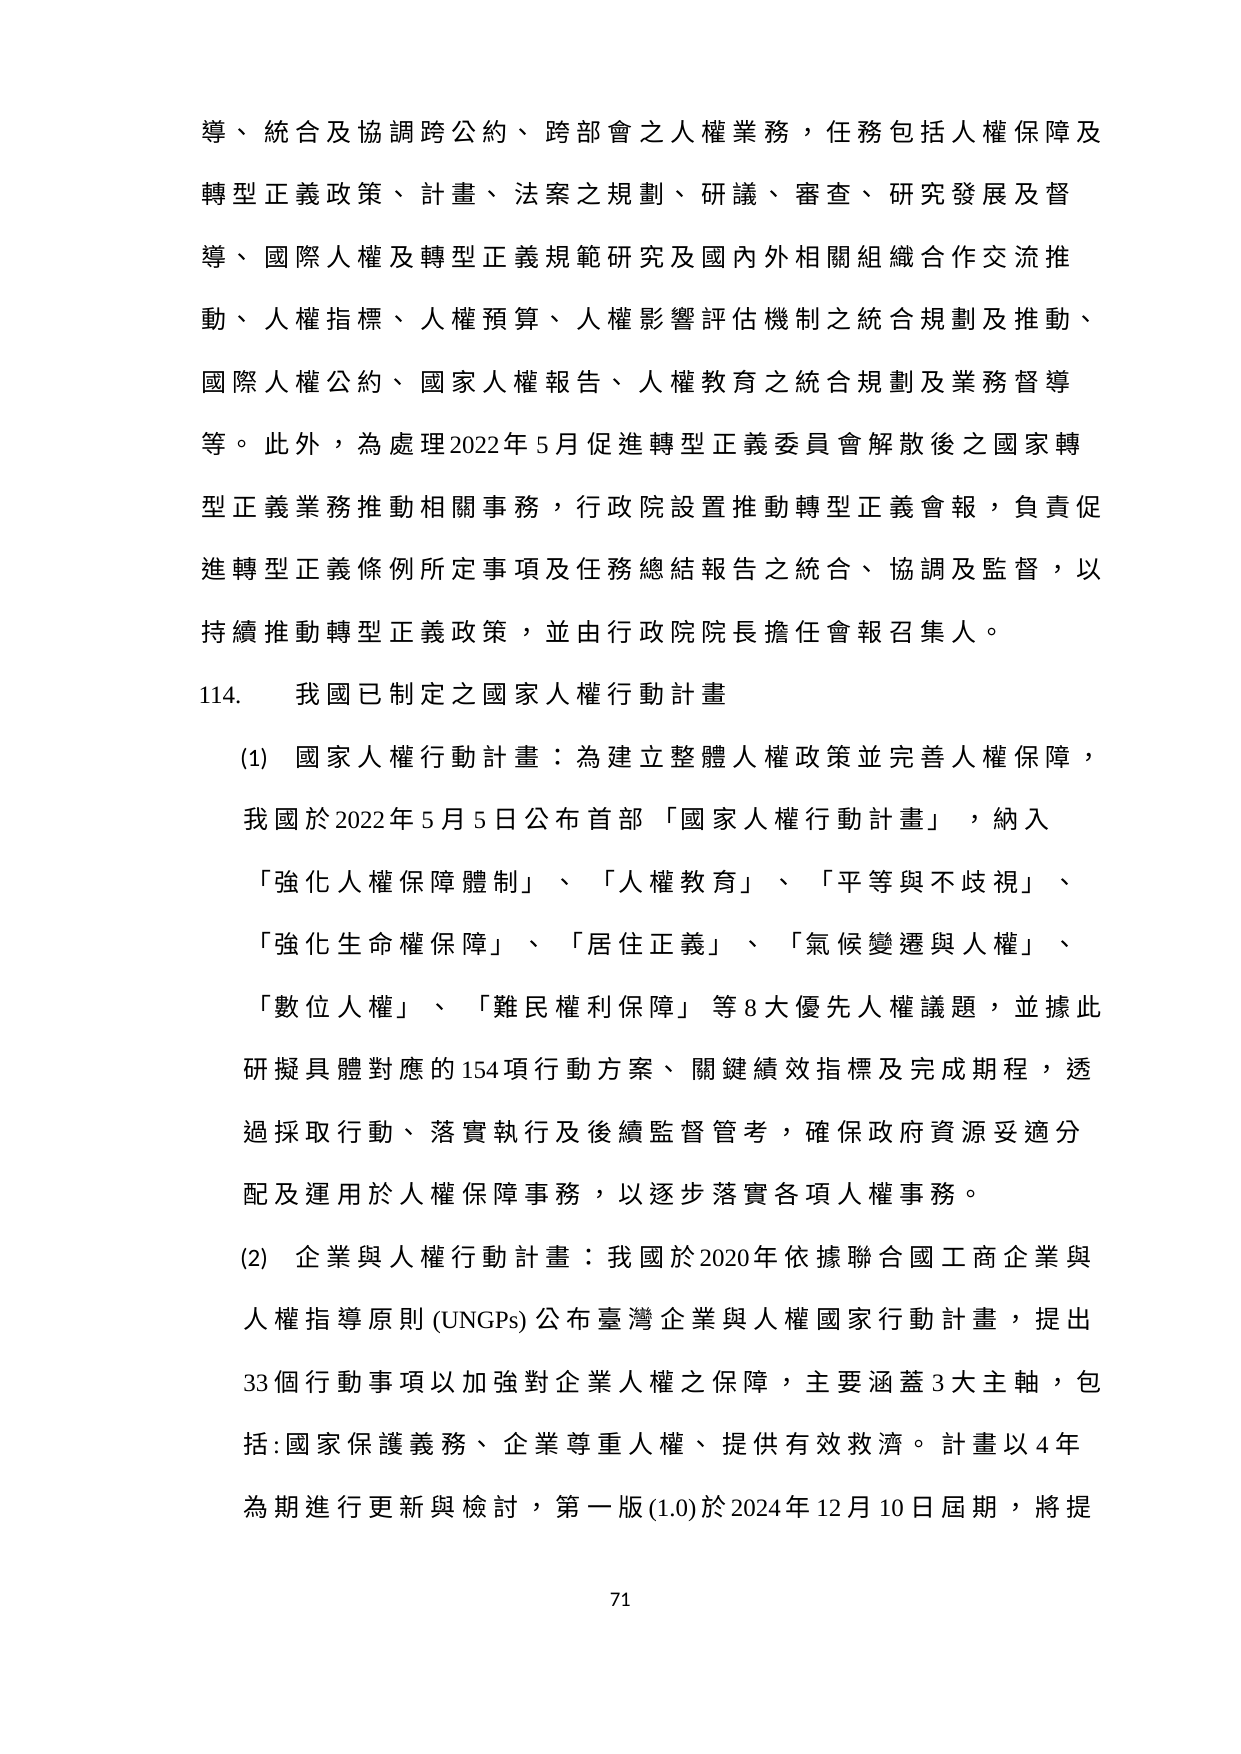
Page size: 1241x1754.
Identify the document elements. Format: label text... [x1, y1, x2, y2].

list 導、統合及協調跨公約、跨部會之人權業務，任務包括人權保障及轉型正義政策、計畫、法案之規劃、研議、審查、研究發展及督導、國際人權及轉型正義規範研究及國內外相關組織合作交流推動、人權指標、人權預算、人權影響評估機制之統合規劃及推動、國際人權公約、國家人權報告、人權教育之統合規劃及業務督導等。此外，為處理2022年5月促進轉型正義委員會解散後之國家轉型正義業務推動相關事務，行政院設置推動轉型正義會報，負責促進轉型正義條例所定事項及任務總結報告之統合、協調及監督，以持續推動轉型正義政策，並由行政院院長擔任會報召集人。 [189, 89, 1104, 651]
list 國家人權行動計畫：為建立整體人權政策並完善人權保障，我國於2022年5月5日公布首部「國家人權行動計畫」，納入「強化人權保障體制」、「人權教育」、「平等與不歧視」、「強化生命權保障」、「居住正義」、「氣候變遷與人權」、「數位人權」、「難民權利保障」等8大優先人權議題，並據此研擬具體對應的154項行動方案、關鍵績效指標及完成期程，透過採取行動、落實執行及後續監督管考，確保政府資源妥適分配及運用於人權保障事務，以逐步落實各項人權事務。 [239, 714, 1104, 1214]
list 我國已制定之國家人權行動計畫 [189, 651, 1104, 714]
list 企業與人權行動計畫：我國於2020年依據聯合國工商企業與人權指導原則(UNGPs)公布臺灣企業與人權國家行動計畫，提出33個行動事項以加強對企業人權之保障，主要涵蓋3大主軸，包括:國家保護義務、企業尊重人權、提供有效救濟。計畫以4年為期進行更新與檢討，第一版(1.0)於2024年12月10日屆期，將提 [239, 1214, 1104, 1526]
